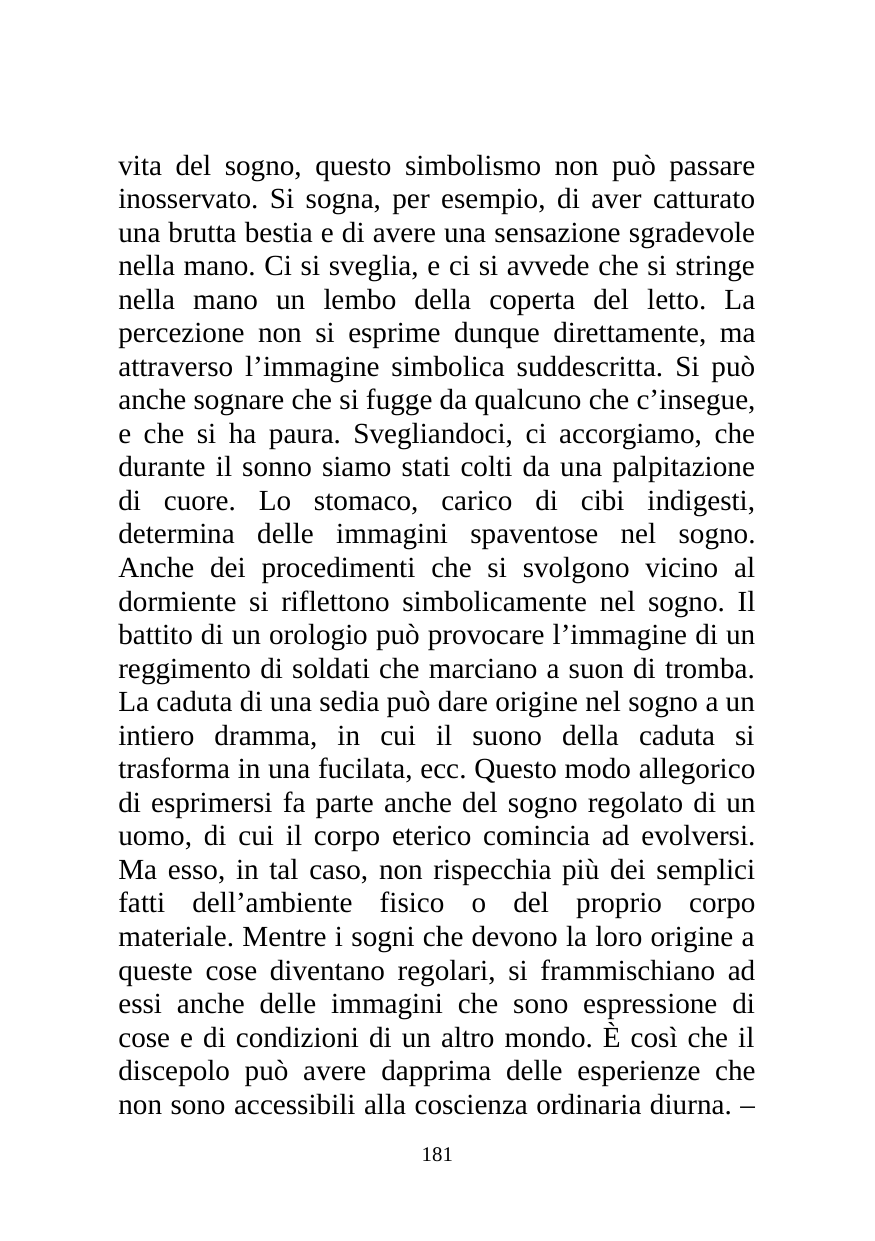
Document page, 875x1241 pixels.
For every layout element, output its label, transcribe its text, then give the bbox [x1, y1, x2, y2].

text vita del sogno, questo simbolismo non può passare inosservato. Si sogna, per esempio, di aver catturato una brutta bestia e di avere una sensazione sgradevole nella mano. Ci si sveglia, e ci si avvede che si stringe nella mano un lembo della coperta del letto. La percezione non si esprime dunque direttamente, ma attraverso l’immagine simbolica suddescritta. Si può anche sognare che si fugge da qualcuno che c’insegue, e che si ha paura. Svegliandoci, ci accorgiamo, che durante il sonno siamo stati colti da una palpitazione di cuore. Lo stomaco, carico di cibi indigesti, determina delle immagini spaventose nel sogno. Anche dei procedimenti che si svolgono vicino al dormiente si riflettono simbolicamente nel sogno. Il battito di un orologio può provocare l’immagine di un reggimento di soldati che marciano a suon di tromba. La caduta di una sedia può dare origine nel sogno a un intiero dramma, in cui il suono della caduta si trasforma in una fucilata, ecc. Questo modo allegorico di esprimersi fa parte anche del sogno regolato di un uomo, di cui il corpo eterico comincia ad evolversi. Ma esso, in tal caso, non rispecchia più dei semplici fatti dell’ambiente fisico o del proprio corpo materiale. Mentre i sogni che devono la loro origine a queste cose diventano regolari, si frammischiano ad essi anche delle immagini che sono espressione di cose e di condizioni di un altro mondo. È così che il discepolo può avere dapprima delle esperienze che non sono accessibili alla coscienza ordinaria diurna. – [118, 148, 756, 1120]
